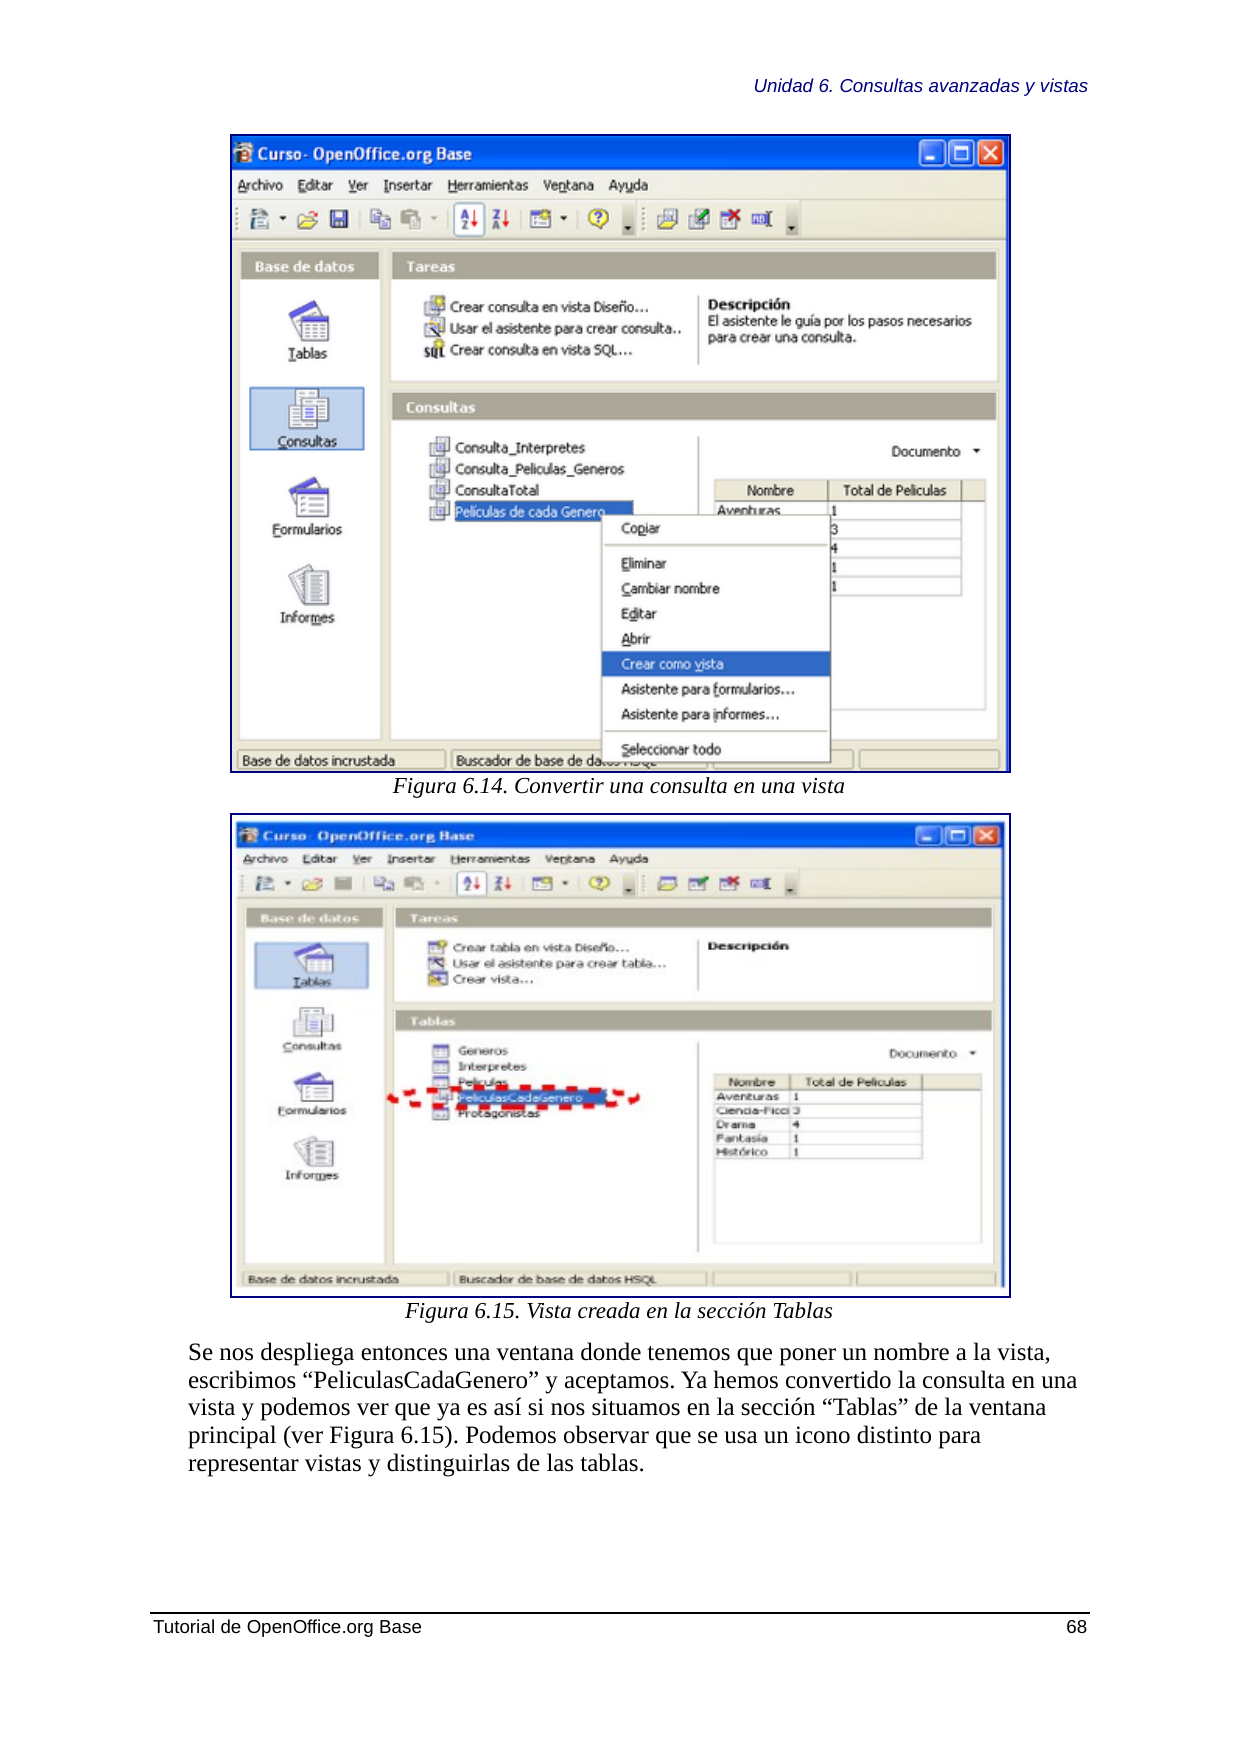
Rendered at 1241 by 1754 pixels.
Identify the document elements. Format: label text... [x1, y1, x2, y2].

text Figura 6.15. Vista creada en la sección Tablas [150, 1296, 1090, 1323]
text Figura 6.14. Convertir una consulta en una vista [150, 771, 1090, 798]
picture [232, 136, 1009, 771]
picture [232, 815, 1009, 1296]
text Se nos despliega entonces una ventana donde tenemos que poner un nombre a la vista, escribimos “PeliculasCadaGenero” y aceptamos. Ya hemos convertido la consulta en una vista y podemos ver que ya es así si nos situamos en la sección “Tablas” de la ventana principal (ver Figura 6.15). Podemos observar que se usa un icono distinto para representar vistas y distinguirlas de las tablas. [188, 1338, 1090, 1477]
